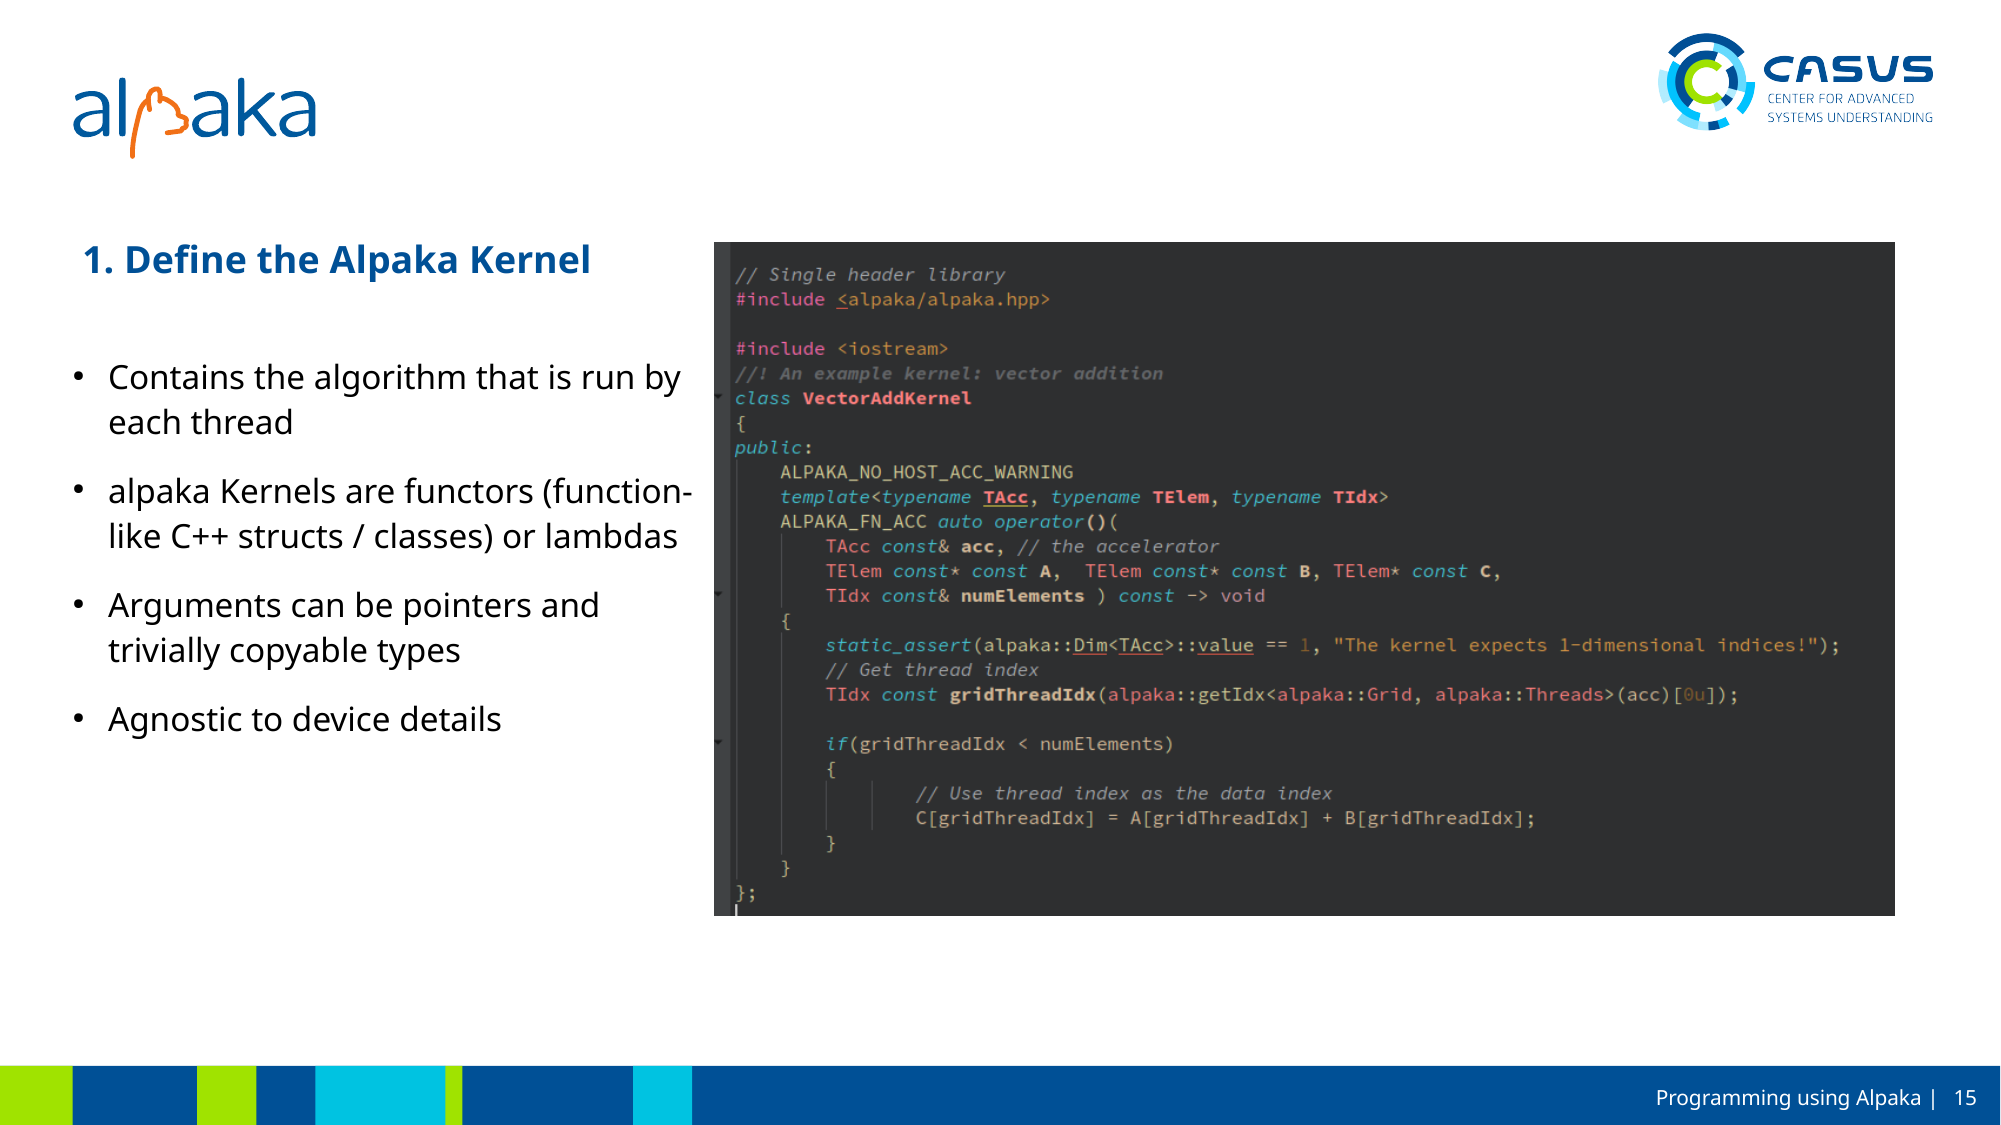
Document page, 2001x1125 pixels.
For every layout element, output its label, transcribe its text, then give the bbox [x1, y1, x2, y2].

picture [72, 76, 317, 160]
picture [1658, 33, 1933, 131]
picture [714, 242, 1895, 916]
list 1. Define the Alpaka Kernel Contains the algorithm that is run by each thread alpaka Kernels are functors (function-like C++ structs / classes) or lambdas Arguments can be pointers and trivially copyable types Agnostic to device details [72, 233, 697, 896]
